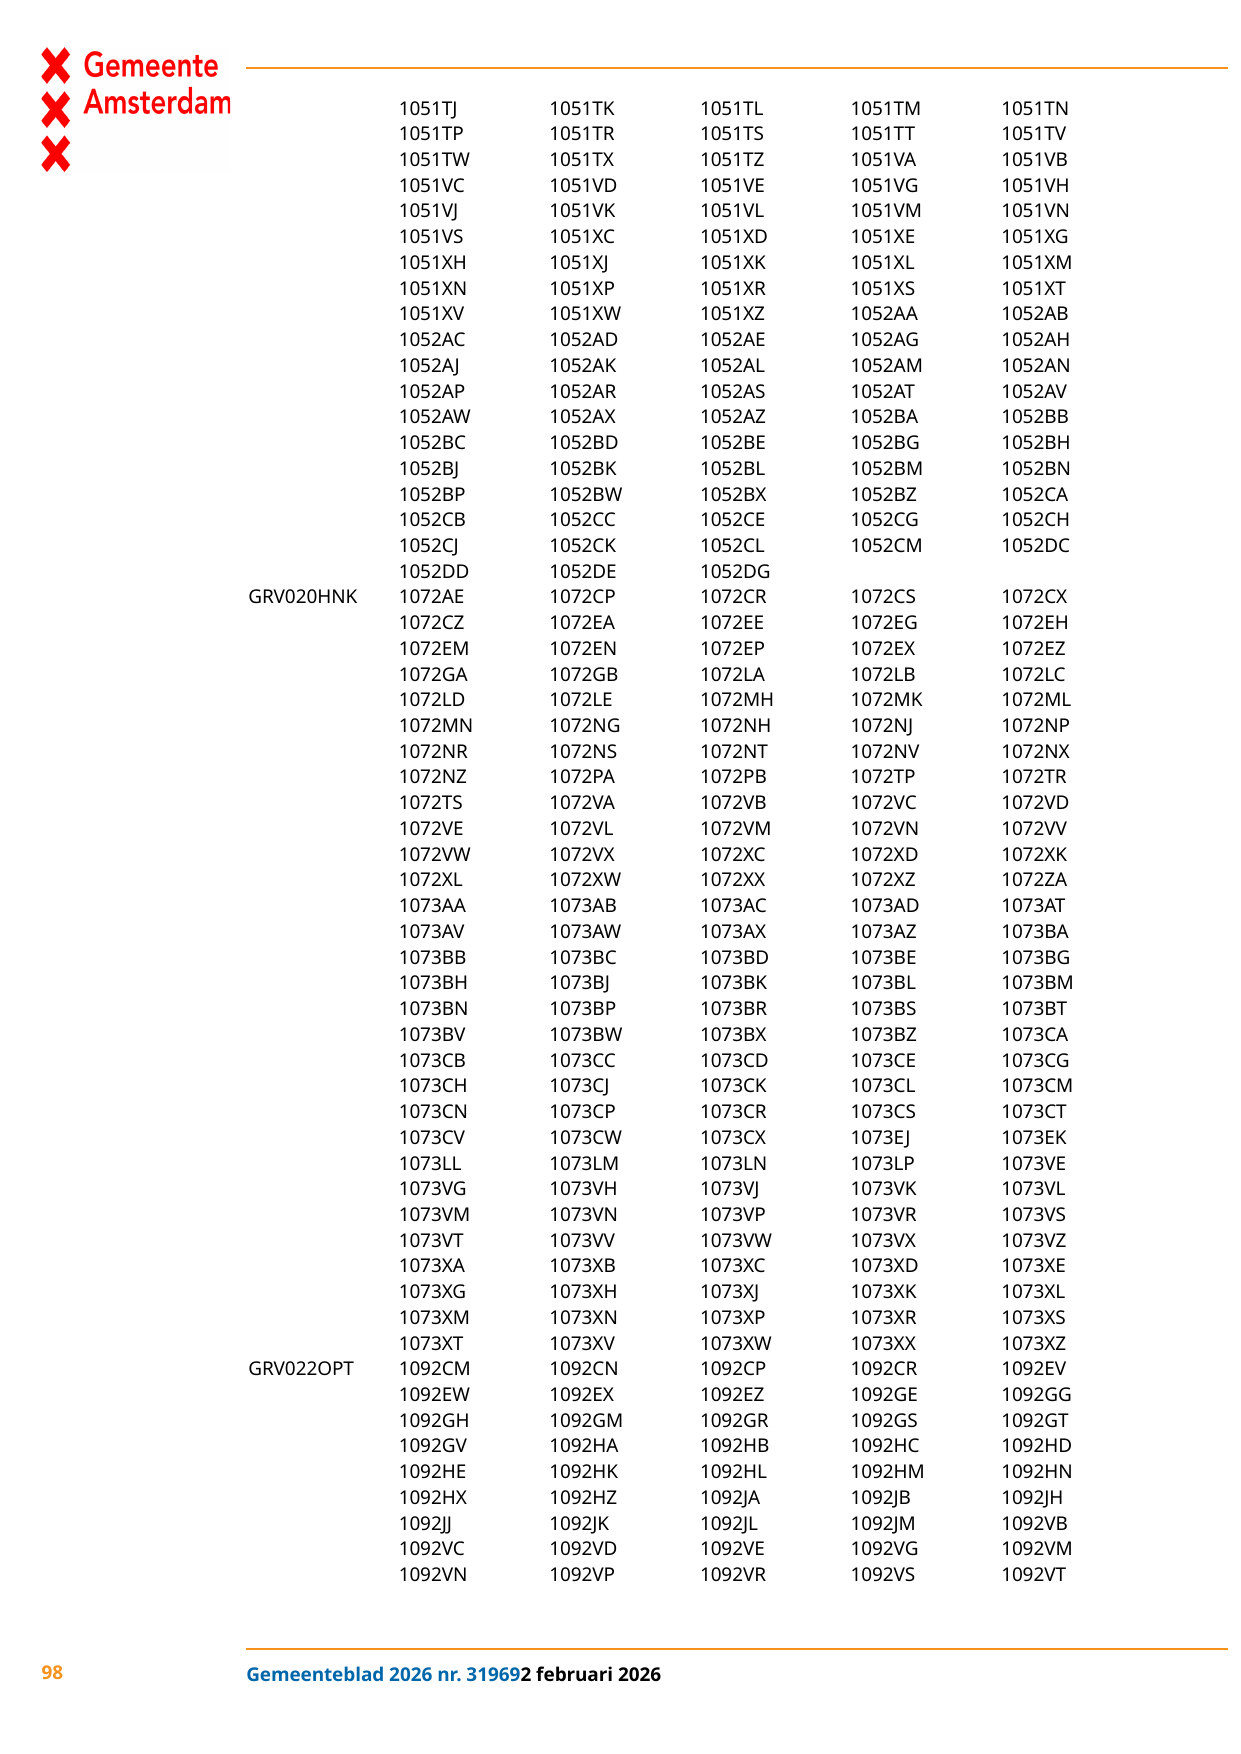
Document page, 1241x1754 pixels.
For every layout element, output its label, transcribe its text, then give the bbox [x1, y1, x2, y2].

table_cell 1092GV [399, 1433, 549, 1458]
table_cell 1051TJ [399, 95, 549, 121]
table_cell 1092VT [1001, 1561, 1152, 1587]
table_cell 1073BM [1001, 970, 1152, 995]
table_cell 1073BD [700, 944, 850, 969]
table_cell 1051VJ [399, 198, 549, 223]
table_cell 1073XA [399, 1253, 549, 1278]
table_cell 1052AN [1001, 352, 1152, 378]
table_cell 1051TN [1001, 95, 1152, 121]
table_cell 1072EA [549, 609, 700, 635]
table_cell [248, 815, 398, 841]
table_cell [248, 1407, 398, 1433]
table_cell 1072ML [1001, 687, 1152, 712]
table_cell 1092VD [549, 1536, 700, 1561]
table_cell [248, 481, 398, 506]
table_cell 1073LN [700, 1150, 850, 1175]
table_cell 1072NP [1001, 712, 1152, 738]
table_cell 1073CX [700, 1124, 850, 1150]
table_cell 1092VB [1001, 1510, 1152, 1536]
table_cell 1073CE [850, 1047, 1001, 1072]
table_cell 1092EV [1001, 1356, 1152, 1381]
table_cell 1073XG [399, 1278, 549, 1304]
table_cell 1051VK [549, 198, 700, 223]
table_cell 1073VK [850, 1175, 1001, 1201]
table_cell [248, 995, 398, 1021]
table_cell 1051TP [399, 121, 549, 146]
table_cell [248, 198, 398, 223]
table_cell 1073XH [549, 1278, 700, 1304]
table_cell [248, 1330, 398, 1356]
table_cell 1072PA [549, 764, 700, 789]
table_cell 1052AX [549, 404, 700, 429]
table_cell 1052BJ [399, 455, 549, 481]
table_cell [248, 1459, 398, 1484]
table_cell 1073VW [700, 1227, 850, 1253]
table_cell 1051XG [1001, 224, 1152, 249]
table_cell [248, 841, 398, 867]
table_cell 1051VC [399, 172, 549, 198]
table_cell 1072NH [700, 712, 850, 738]
table_cell 1072TS [399, 790, 549, 815]
table_cell [248, 1175, 398, 1201]
table_cell 1073VR [850, 1201, 1001, 1227]
table_cell 1092VP [549, 1561, 700, 1587]
table_cell 1073BS [850, 995, 1001, 1021]
table_cell 1052CM [850, 532, 1001, 558]
table_cell 1073AV [399, 918, 549, 944]
table_cell 1052AC [399, 326, 549, 352]
table_cell 1073XE [1001, 1253, 1152, 1278]
table_cell 1073CT [1001, 1098, 1152, 1124]
table_cell 1052AZ [700, 404, 850, 429]
table_cell 1052DD [399, 558, 549, 584]
table_cell [248, 1098, 398, 1124]
table_cell 1051TL [700, 95, 850, 121]
table_cell 1052AD [549, 326, 700, 352]
table_cell 1072ZA [1001, 867, 1152, 892]
table_cell 1073VN [549, 1201, 700, 1227]
table_cell 1073CA [1001, 1021, 1152, 1047]
table_cell 1072LA [700, 661, 850, 687]
table_cell 1051XE [850, 224, 1001, 249]
table_cell 1073XZ [1001, 1330, 1152, 1356]
table_cell 1073CW [549, 1124, 700, 1150]
table_cell GRV022OPT [248, 1356, 398, 1381]
table_cell [248, 790, 398, 815]
table_cell 1073XR [850, 1304, 1001, 1330]
table_cell 1073BT [1001, 995, 1152, 1021]
table_cell 1092GM [549, 1407, 700, 1433]
table_cell 1052AK [549, 352, 700, 378]
table_cell [248, 970, 398, 995]
table_cell [248, 558, 398, 584]
table_cell GRV020HNK [248, 584, 398, 609]
table_cell 1092JA [700, 1484, 850, 1510]
table_cell 1051XW [549, 301, 700, 326]
table_cell 1072EG [850, 609, 1001, 635]
table_cell 1092HD [1001, 1433, 1152, 1458]
table_cell 1073BR [700, 995, 850, 1021]
table_cell 1072NV [850, 738, 1001, 764]
table_cell 1052BM [850, 455, 1001, 481]
table_cell 1052BA [850, 404, 1001, 429]
table_cell 1052BL [700, 455, 850, 481]
table_cell 1052CB [399, 506, 549, 532]
table_cell 1073XD [850, 1253, 1001, 1278]
table_cell 1052CK [549, 532, 700, 558]
table_cell 1072XL [399, 867, 549, 892]
table_cell 1051XK [700, 249, 850, 275]
table_cell [248, 1484, 398, 1510]
table_cell 1052AM [850, 352, 1001, 378]
table_cell 1072VB [700, 790, 850, 815]
table_cell 1073XM [399, 1304, 549, 1330]
table_cell 1072GA [399, 661, 549, 687]
table_cell 1051XT [1001, 275, 1152, 301]
table_cell 1092GT [1001, 1407, 1152, 1433]
table_cell 1092EZ [700, 1381, 850, 1407]
table_cell 1072LB [850, 661, 1001, 687]
table_cell 1073BG [1001, 944, 1152, 969]
table_cell 1072VA [549, 790, 700, 815]
table_cell 1073LM [549, 1150, 700, 1175]
table_cell 1051XZ [700, 301, 850, 326]
table_cell 1051TR [549, 121, 700, 146]
table_cell 1072XC [700, 841, 850, 867]
table_cell 1072EH [1001, 609, 1152, 635]
table_cell [248, 506, 398, 532]
table_cell 1051XC [549, 224, 700, 249]
table_cell 1052BK [549, 455, 700, 481]
table_cell 1092CR [850, 1356, 1001, 1381]
table_cell 1073VJ [700, 1175, 850, 1201]
picture [41, 47, 231, 172]
table_cell 1072LC [1001, 661, 1152, 687]
table_cell [248, 867, 398, 892]
table_cell [248, 661, 398, 687]
table_cell 1072XX [700, 867, 850, 892]
table_cell 1073CR [700, 1098, 850, 1124]
table_cell 1073LP [850, 1150, 1001, 1175]
table_cell [248, 1073, 398, 1098]
table_cell 1073VH [549, 1175, 700, 1201]
table_cell 1072XK [1001, 841, 1152, 867]
table_cell 1092EX [549, 1381, 700, 1407]
table_cell 1052DG [700, 558, 850, 584]
table_cell 1051XH [399, 249, 549, 275]
table_cell [248, 146, 398, 172]
table_cell 1072NT [700, 738, 850, 764]
table_cell 1092HB [700, 1433, 850, 1458]
table_cell [248, 429, 398, 455]
table_cell 1052AH [1001, 326, 1152, 352]
table_cell 1092JJ [399, 1510, 549, 1536]
table_cell [248, 532, 398, 558]
table_cell [248, 687, 398, 712]
table_cell [248, 1227, 398, 1253]
table_cell 1073XW [700, 1330, 850, 1356]
table_cell 1073CC [549, 1047, 700, 1072]
table_cell 1073VZ [1001, 1227, 1152, 1253]
table_cell [248, 918, 398, 944]
table_cell 1052AT [850, 378, 1001, 403]
table_cell 1092HN [1001, 1459, 1152, 1484]
table_cell 1051VS [399, 224, 549, 249]
table_cell 1092HL [700, 1459, 850, 1484]
table_cell 1073CM [1001, 1073, 1152, 1098]
table_cell 1073BK [700, 970, 850, 995]
table_cell 1073AA [399, 893, 549, 918]
table_cell 1052AS [700, 378, 850, 403]
table_cell 1051XJ [549, 249, 700, 275]
table_cell 1051TV [1001, 121, 1152, 146]
table_cell 1052CA [1001, 481, 1152, 506]
table_cell 1073XJ [700, 1278, 850, 1304]
table_cell 1072VW [399, 841, 549, 867]
table_cell 1073CP [549, 1098, 700, 1124]
table_cell 1073VS [1001, 1201, 1152, 1227]
table_cell 1073AB [549, 893, 700, 918]
table_cell 1052AL [700, 352, 850, 378]
table_cell 1072PB [700, 764, 850, 789]
table_cell 1052BB [1001, 404, 1152, 429]
table_cell 1092JH [1001, 1484, 1152, 1510]
table_cell 1073BE [850, 944, 1001, 969]
table_cell 1073CS [850, 1098, 1001, 1124]
table_cell 1092HM [850, 1459, 1001, 1484]
table_cell 1072VV [1001, 815, 1152, 841]
table_cell 1073XC [700, 1253, 850, 1278]
table_cell 1092GH [399, 1407, 549, 1433]
table_cell 1051XS [850, 275, 1001, 301]
table_cell 1072NR [399, 738, 549, 764]
table_cell 1072MH [700, 687, 850, 712]
table_cell 1092VG [850, 1536, 1001, 1561]
table_cell 1073XL [1001, 1278, 1152, 1304]
table_cell 1051VL [700, 198, 850, 223]
table_cell [248, 609, 398, 635]
table_cell 1072CP [549, 584, 700, 609]
table_cell 1052AA [850, 301, 1001, 326]
table_cell 1092GR [700, 1407, 850, 1433]
table_cell 1092HE [399, 1459, 549, 1484]
table_cell 1051VH [1001, 172, 1152, 198]
table_cell 1092JB [850, 1484, 1001, 1510]
table_cell 1052DC [1001, 532, 1152, 558]
table_cell 1051VE [700, 172, 850, 198]
table_cell 1092VE [700, 1536, 850, 1561]
table_cell 1073BH [399, 970, 549, 995]
table_cell 1052AR [549, 378, 700, 403]
table_cell 1092HZ [549, 1484, 700, 1510]
table_cell 1073XV [549, 1330, 700, 1356]
table_cell [248, 172, 398, 198]
table_cell 1052CC [549, 506, 700, 532]
table_cell 1092VM [1001, 1536, 1152, 1561]
table_cell 1072LE [549, 687, 700, 712]
table_cell 1051XL [850, 249, 1001, 275]
table_cell 1073EJ [850, 1124, 1001, 1150]
table_cell 1092JM [850, 1510, 1001, 1536]
table_cell 1073BN [399, 995, 549, 1021]
table_cell [248, 738, 398, 764]
table_cell 1073CV [399, 1124, 549, 1150]
table_cell 1072MN [399, 712, 549, 738]
table_cell 1052BD [549, 429, 700, 455]
table_cell 1052AW [399, 404, 549, 429]
table_cell 1073XB [549, 1253, 700, 1278]
table_cell 1092GE [850, 1381, 1001, 1407]
table_cell 1052BP [399, 481, 549, 506]
table_cell [248, 1510, 398, 1536]
table_cell 1073VP [700, 1201, 850, 1227]
table_cell [248, 1536, 398, 1561]
table_cell [248, 635, 398, 661]
table_cell 1092EW [399, 1381, 549, 1407]
table_cell 1073BA [1001, 918, 1152, 944]
table_cell [1001, 558, 1152, 584]
table_cell 1073VE [1001, 1150, 1152, 1175]
table_cell 1052BZ [850, 481, 1001, 506]
table_cell 1073BP [549, 995, 700, 1021]
table_cell 1072AE [399, 584, 549, 609]
table_cell 1052AP [399, 378, 549, 403]
table_cell 1051TW [399, 146, 549, 172]
table_cell 1051VG [850, 172, 1001, 198]
table_cell 1092CM [399, 1356, 549, 1381]
table_cell [248, 1304, 398, 1330]
table_cell 1073EK [1001, 1124, 1152, 1150]
table_cell 1092HA [549, 1433, 700, 1458]
table_cell 1073CK [700, 1073, 850, 1098]
table_cell [248, 1561, 398, 1587]
table_cell [248, 764, 398, 789]
table_cell 1073VL [1001, 1175, 1152, 1201]
table_cell 1072CX [1001, 584, 1152, 609]
table_cell [248, 95, 398, 121]
table_cell 1092CN [549, 1356, 700, 1381]
table_cell 1073VX [850, 1227, 1001, 1253]
table_cell 1052AV [1001, 378, 1152, 403]
table_cell 1072EZ [1001, 635, 1152, 661]
table_cell 1073AC [700, 893, 850, 918]
table_cell 1072VD [1001, 790, 1152, 815]
table_cell 1073BW [549, 1021, 700, 1047]
table_cell [248, 455, 398, 481]
table_cell [248, 326, 398, 352]
table_cell 1073LL [399, 1150, 549, 1175]
table_cell 1052BX [700, 481, 850, 506]
table_cell 1092JL [700, 1510, 850, 1536]
table_cell 1073BC [549, 944, 700, 969]
table_cell 1072XZ [850, 867, 1001, 892]
table_cell 1073XK [850, 1278, 1001, 1304]
table_cell 1051VD [549, 172, 700, 198]
table_cell 1051VN [1001, 198, 1152, 223]
table_cell 1051TK [549, 95, 700, 121]
table_cell 1052CE [700, 506, 850, 532]
table_cell 1073CN [399, 1098, 549, 1124]
table_cell [248, 404, 398, 429]
table_cell 1072LD [399, 687, 549, 712]
table_cell 1072MK [850, 687, 1001, 712]
table_cell 1072XD [850, 841, 1001, 867]
table_cell [248, 301, 398, 326]
table_cell 1072NJ [850, 712, 1001, 738]
table_cell 1052BN [1001, 455, 1152, 481]
table_cell 1073BL [850, 970, 1001, 995]
table_cell 1073BB [399, 944, 549, 969]
table_cell 1052BG [850, 429, 1001, 455]
table_cell 1051VM [850, 198, 1001, 223]
table_cell 1051VA [850, 146, 1001, 172]
table_cell 1052DE [549, 558, 700, 584]
table_cell 1072NS [549, 738, 700, 764]
table_cell 1092GG [1001, 1381, 1152, 1407]
table_cell 1052AJ [399, 352, 549, 378]
table_cell 1052AE [700, 326, 850, 352]
table_cell 1092VR [700, 1561, 850, 1587]
table_cell 1073XN [549, 1304, 700, 1330]
table_cell 1073AT [1001, 893, 1152, 918]
table_cell 1051XV [399, 301, 549, 326]
table_cell [248, 224, 398, 249]
table_cell 1072VN [850, 815, 1001, 841]
table_cell 1073VT [399, 1227, 549, 1253]
table_cell 1072TP [850, 764, 1001, 789]
table_cell [248, 121, 398, 146]
table_cell 1092CP [700, 1356, 850, 1381]
table_cell 1073CG [1001, 1047, 1152, 1072]
table_cell 1052BW [549, 481, 700, 506]
table_cell 1072TR [1001, 764, 1152, 789]
table_cell 1092VN [399, 1561, 549, 1587]
table_cell 1052BE [700, 429, 850, 455]
table_cell 1051TX [549, 146, 700, 172]
table_cell 1072EX [850, 635, 1001, 661]
table_cell [248, 1124, 398, 1150]
table_cell 1072VX [549, 841, 700, 867]
table_cell 1051VB [1001, 146, 1152, 172]
table_cell 1052AG [850, 326, 1001, 352]
table_cell 1072EN [549, 635, 700, 661]
table_cell 1073XS [1001, 1304, 1152, 1330]
table_cell 1092VS [850, 1561, 1001, 1587]
table_cell 1052CL [700, 532, 850, 558]
table_cell 1072NZ [399, 764, 549, 789]
table_cell 1073AW [549, 918, 700, 944]
table_cell 1072VC [850, 790, 1001, 815]
table_cell 1092HX [399, 1484, 549, 1510]
table_cell 1072NX [1001, 738, 1152, 764]
table_cell 1073CH [399, 1073, 549, 1098]
table_cell 1072EE [700, 609, 850, 635]
table_cell 1072NG [549, 712, 700, 738]
table_cell 1073VV [549, 1227, 700, 1253]
table_cell 1073XP [700, 1304, 850, 1330]
table_cell [248, 893, 398, 918]
table_cell 1092GS [850, 1407, 1001, 1433]
table_cell 1073BZ [850, 1021, 1001, 1047]
table_cell 1051XN [399, 275, 549, 301]
table_cell 1073XT [399, 1330, 549, 1356]
table_cell 1073AX [700, 918, 850, 944]
table_cell 1072CR [700, 584, 850, 609]
table_cell [248, 378, 398, 403]
table_cell 1073AD [850, 893, 1001, 918]
table_cell [248, 1021, 398, 1047]
table_cell [248, 1278, 398, 1304]
table_cell 1092JK [549, 1510, 700, 1536]
table_cell 1073CB [399, 1047, 549, 1072]
table_cell 1072VE [399, 815, 549, 841]
table_cell 1073CL [850, 1073, 1001, 1098]
table_cell 1051XP [549, 275, 700, 301]
table_cell 1052BH [1001, 429, 1152, 455]
table_cell 1073BV [399, 1021, 549, 1047]
table_cell 1092HK [549, 1459, 700, 1484]
table_cell 1073AZ [850, 918, 1001, 944]
table_cell 1072EP [700, 635, 850, 661]
table_cell [248, 1150, 398, 1175]
table_cell [248, 1253, 398, 1278]
table_cell 1052CJ [399, 532, 549, 558]
table_cell 1072CZ [399, 609, 549, 635]
table_cell 1051XM [1001, 249, 1152, 275]
table_cell 1072GB [549, 661, 700, 687]
table_cell [248, 1433, 398, 1458]
table_cell [850, 558, 1001, 584]
table_cell 1072CS [850, 584, 1001, 609]
table_cell 1052BC [399, 429, 549, 455]
table_cell [248, 1047, 398, 1072]
table_cell 1051TT [850, 121, 1001, 146]
table_cell 1072EM [399, 635, 549, 661]
table_cell 1073BX [700, 1021, 850, 1047]
table_cell 1052CH [1001, 506, 1152, 532]
table_cell [248, 275, 398, 301]
table_cell 1073XX [850, 1330, 1001, 1356]
table_cell [248, 944, 398, 969]
table_cell 1051TZ [700, 146, 850, 172]
table_cell 1052AB [1001, 301, 1152, 326]
table_cell [248, 352, 398, 378]
table_cell [248, 1201, 398, 1227]
table_cell [248, 249, 398, 275]
table_cell 1051TM [850, 95, 1001, 121]
table_cell 1073VG [399, 1175, 549, 1201]
table_cell 1073CJ [549, 1073, 700, 1098]
table_cell [248, 712, 398, 738]
table_cell 1052CG [850, 506, 1001, 532]
table_cell 1073VM [399, 1201, 549, 1227]
table_cell 1051TS [700, 121, 850, 146]
table_cell 1092VC [399, 1536, 549, 1561]
table_cell 1073CD [700, 1047, 850, 1072]
table_cell 1072VL [549, 815, 700, 841]
table_cell [248, 1381, 398, 1407]
table_cell 1072XW [549, 867, 700, 892]
table_cell 1051XR [700, 275, 850, 301]
table_cell 1051XD [700, 224, 850, 249]
table_cell 1092HC [850, 1433, 1001, 1458]
table_cell 1072VM [700, 815, 850, 841]
table_cell 1073BJ [549, 970, 700, 995]
